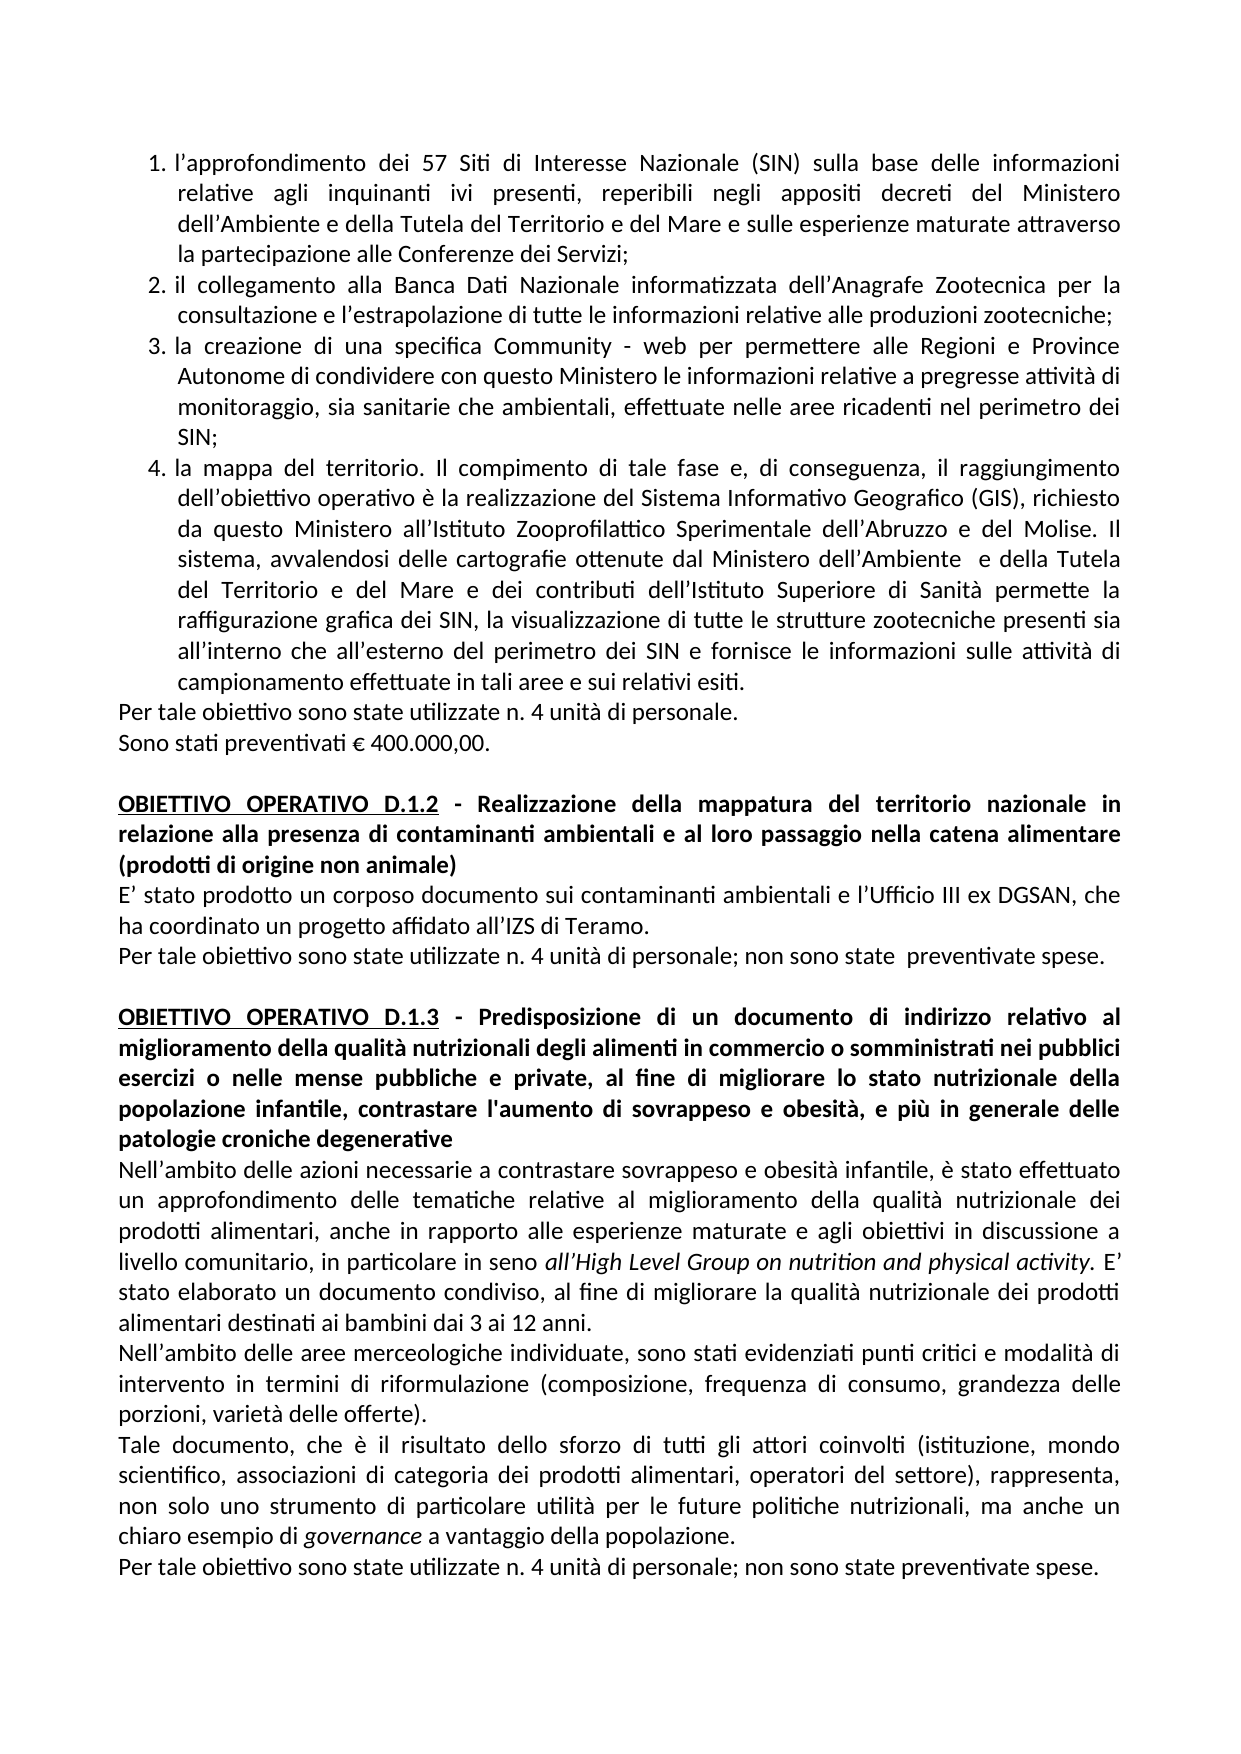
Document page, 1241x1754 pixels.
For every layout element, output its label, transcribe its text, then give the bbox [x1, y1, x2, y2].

text Sono stati preventivati € 400.000,00. [118, 727, 1122, 757]
text OBIETTIVO OPERATIVO D.1.3 - Predisposizione di un documento di indirizzo relativo al miglioramento della qualità nutrizionali degli alimenti in commercio o somministrati nei pubblici esercizi o nelle mense pubbliche e private, al fine di migliorare lo stato nutrizionale della popolazione infantile, contrastare l'aumento di sovrappeso e obesità, e più in generale delle patologie croniche degenerative [118, 1001, 1122, 1154]
list la creazione di una specifica Community - web per permettere alle Regioni e Province Autonome di condividere con questo Ministero le informazioni relative a pregresse attività di monitoraggio, sia sanitarie che ambientali, effettuate nelle aree ricadenti nel perimetro dei SIN; [148, 330, 1122, 452]
text Nell’ambito delle azioni necessarie a contrastare sovrappeso e obesità infantile, è stato effettuato un approfondimento delle tematiche relative al miglioramento della qualità nutrizionale dei prodotti alimentari, anche in rapporto alle esperienze maturate e agli obiettivi in discussione a livello comunitario, in particolare in seno all’High Level Group on nutrition and physical activity. E’ stato elaborato un documento condiviso, al fine di migliorare la qualità nutrizionale dei prodotti alimentari destinati ai bambini dai 3 ai 12 anni. [118, 1154, 1122, 1337]
list il collegamento alla Banca Dati Nazionale informatizzata dell’Anagrafe Zootecnica per la consultazione e l’estrapolazione di tutte le informazioni relative alle produzioni zootecniche; [148, 269, 1122, 330]
text Tale documento, che è il risultato dello sforzo di tutti gli attori coinvolti (istituzione, mondo scientifico, associazioni di categoria dei prodotti alimentari, operatori del settore), rappresenta, non solo uno strumento di particolare utilità per le future politiche nutrizionali, ma anche un chiaro esempio di governance a vantaggio della popolazione. [118, 1429, 1122, 1551]
list la mappa del territorio. Il compimento di tale fase e, di conseguenza, il raggiungimento dell’obiettivo operativo è la realizzazione del Sistema Informativo Geografico (GIS), richiesto da questo Ministero all’Istituto Zooprofilattico Sperimentale dell’Abruzzo e del Molise. Il sistema, avvalendosi delle cartografie ottenute dal Ministero dell’Ambiente e della Tutela del Territorio e del Mare e dei contributi dell’Istituto Superiore di Sanità permette la raffigurazione grafica dei SIN, la visualizzazione di tutte le strutture zootecniche presenti sia all’interno che all’esterno del perimetro dei SIN e fornisce le informazioni sulle attività di campionamento effettuate in tali aree e sui relativi esiti. [148, 452, 1122, 696]
list l’approfondimento dei 57 Siti di Interesse Nazionale (SIN) sulla base delle informazioni relative agli inquinanti ivi presenti, reperibili negli appositi decreti del Ministero dell’Ambiente e della Tutela del Territorio e del Mare e sulle esperienze maturate attraverso la partecipazione alle Conferenze dei Servizi; [148, 147, 1122, 269]
text E’ stato prodotto un corposo documento sui contaminanti ambientali e l’Ufficio III ex DGSAN, che ha coordinato un progetto affidato all’IZS di Teramo. [118, 879, 1122, 940]
text Per tale obiettivo sono state utilizzate n. 4 unità di personale. [118, 696, 1122, 727]
text OBIETTIVO OPERATIVO D.1.2 - Realizzazione della mappatura del territorio nazionale in relazione alla presenza di contaminanti ambientali e al loro passaggio nella catena alimentare (prodotti di origine non animale) [118, 788, 1122, 879]
text Per tale obiettivo sono state utilizzate n. 4 unità di personale; non sono state preventivate spese. [118, 940, 1122, 971]
text Nell’ambito delle aree merceologiche individuate, sono stati evidenziati punti critici e modalità di intervento in termini di riformulazione (composizione, frequenza di consumo, grandezza delle porzioni, varietà delle offerte). [118, 1337, 1122, 1429]
text Per tale obiettivo sono state utilizzate n. 4 unità di personale; non sono state preventivate spese. [118, 1551, 1122, 1581]
